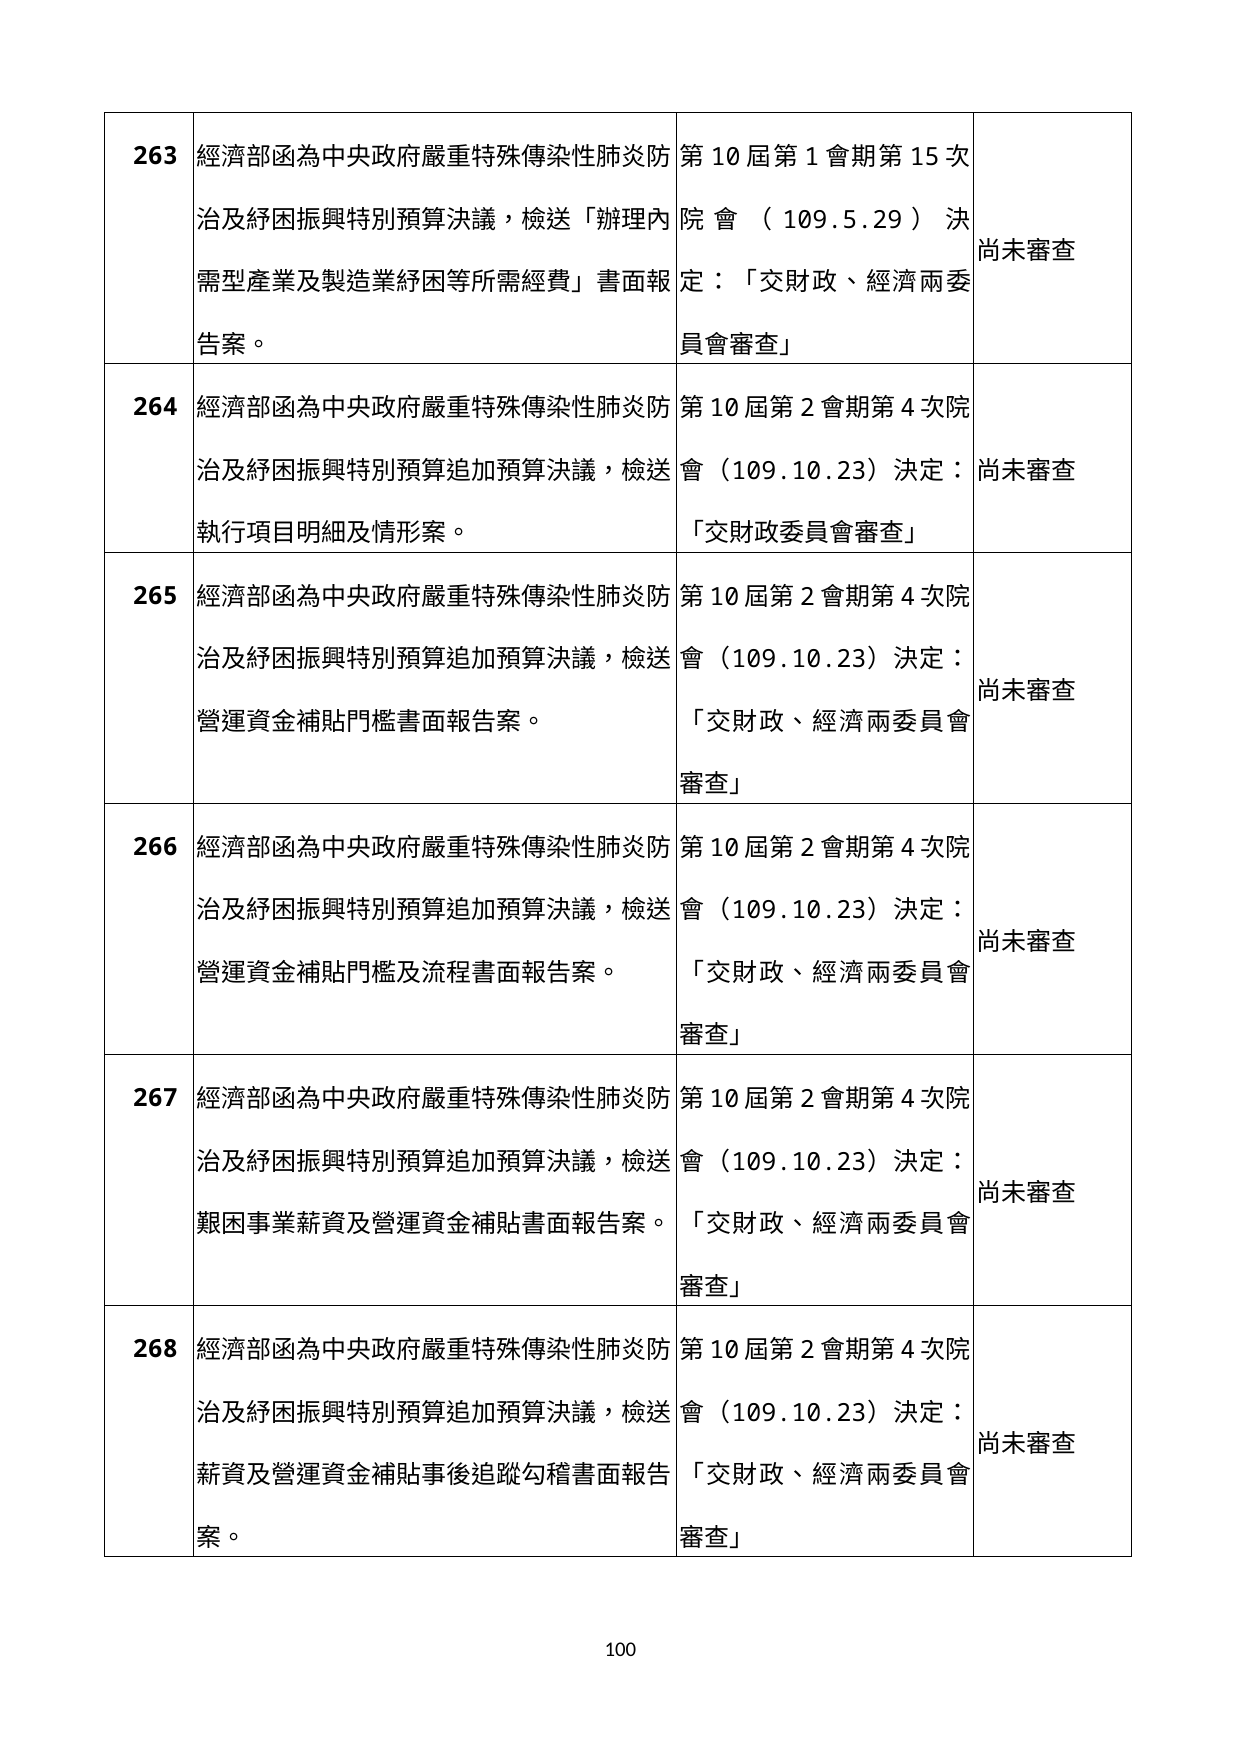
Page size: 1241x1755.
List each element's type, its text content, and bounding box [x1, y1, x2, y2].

table_cell 經濟部函為中央政府嚴重特殊傳染性肺炎防治及紓困振興特別預算決議，檢送「辦理內需型產業及製造業紓困等所需經費」書面報告案。 [194, 113, 676, 363]
table_cell [1132, 112, 1136, 363]
table_cell 第10屆第2會期第4次院會（109.10.23）決定：「交財政、經濟兩委員會審查」 [677, 553, 973, 803]
table_cell 第10屆第2會期第4次院會（109.10.23）決定：「交財政、經濟兩委員會審查」 [677, 804, 973, 1054]
table_cell 尚未審查 [974, 553, 1131, 803]
table_cell [1132, 1305, 1136, 1556]
table_cell [105, 1055, 193, 1305]
table_cell [1132, 1054, 1136, 1305]
table_cell [105, 1306, 193, 1556]
table_cell 尚未審查 [974, 1306, 1131, 1556]
table_cell 第10屆第2會期第4次院會（109.10.23）決定：「交財政、經濟兩委員會審查」 [677, 1055, 973, 1305]
table_cell [105, 553, 193, 803]
table_cell 經濟部函為中央政府嚴重特殊傳染性肺炎防治及紓困振興特別預算追加預算決議，檢送艱困事業薪資及營運資金補貼書面報告案。 [194, 1055, 676, 1305]
table_cell [105, 364, 193, 552]
table_cell 經濟部函為中央政府嚴重特殊傳染性肺炎防治及紓困振興特別預算追加預算決議，檢送營運資金補貼門檻書面報告案。 [194, 553, 676, 803]
table_cell 第10屆第2會期第4次院會（109.10.23）決定：「交財政、經濟兩委員會審查」 [677, 1306, 973, 1556]
table_cell 尚未審查 [974, 364, 1131, 552]
table_cell 尚未審查 [974, 804, 1131, 1054]
table_cell [1132, 363, 1136, 552]
table_cell 尚未審查 [974, 113, 1131, 363]
table_cell 經濟部函為中央政府嚴重特殊傳染性肺炎防治及紓困振興特別預算追加預算決議，檢送薪資及營運資金補貼事後追蹤勾稽書面報告案。 [194, 1306, 676, 1556]
table_cell 第10屆第1會期第15次院會（109.5.29）決定：「交財政、經濟兩委員會審查」 [677, 113, 973, 363]
table_cell 經濟部函為中央政府嚴重特殊傳染性肺炎防治及紓困振興特別預算追加預算決議，檢送執行項目明細及情形案。 [194, 364, 676, 552]
table_cell 尚未審查 [974, 1055, 1131, 1305]
table_cell [1132, 803, 1136, 1054]
table_cell [1132, 552, 1136, 803]
table_cell 第10屆第2會期第4次院會（109.10.23）決定：「交財政委員會審查」 [677, 364, 973, 552]
table_cell [105, 113, 193, 363]
table_cell [105, 804, 193, 1054]
table_cell 經濟部函為中央政府嚴重特殊傳染性肺炎防治及紓困振興特別預算追加預算決議，檢送營運資金補貼門檻及流程書面報告案。 [194, 804, 676, 1054]
